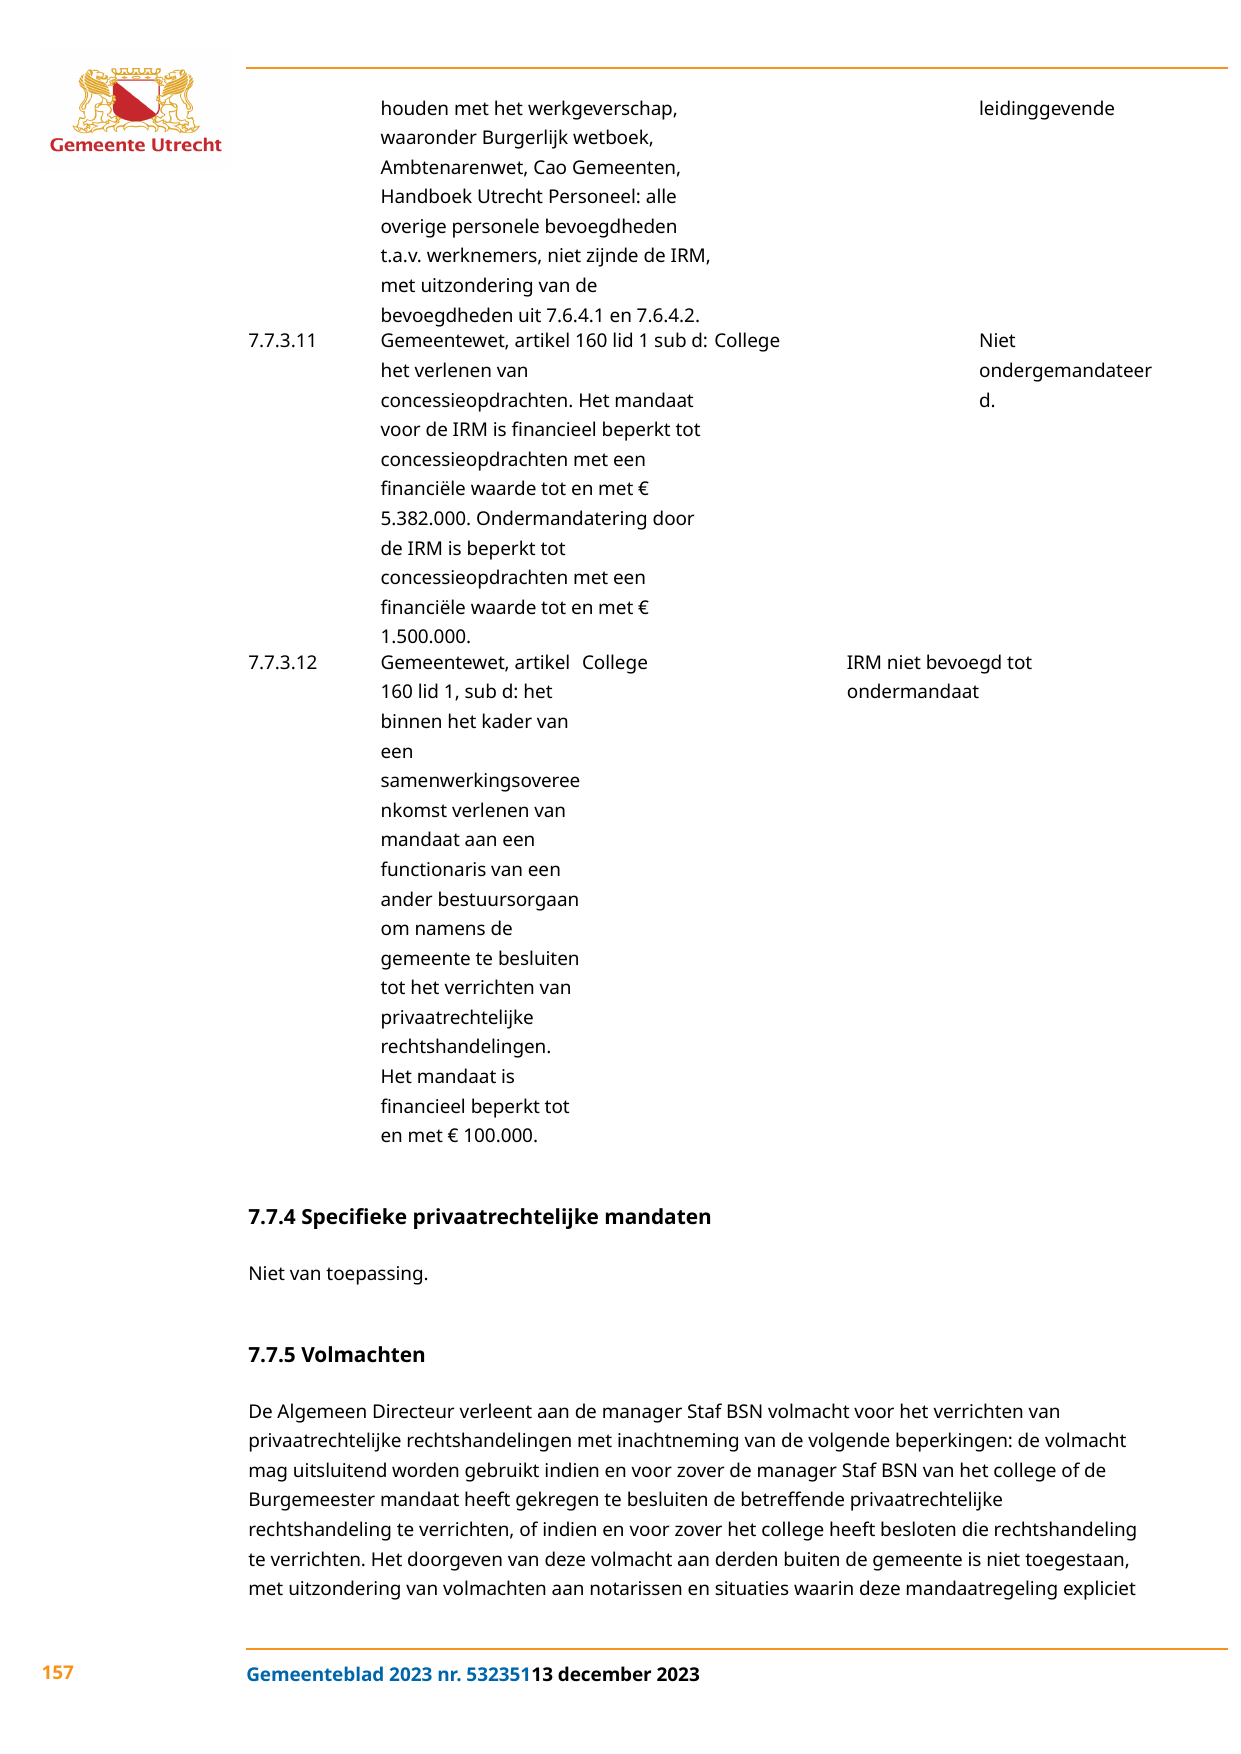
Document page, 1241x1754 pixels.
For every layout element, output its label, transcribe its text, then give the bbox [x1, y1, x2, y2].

text De Algemeen Directeur verleent aan de manager Staf BSN volmacht voor het verrichten van privaatrechtelijke rechtshandelingen met inachtneming van de volgende beperkingen: de volmacht mag uitsluitend worden gebruikt indien en voor zover de manager Staf BSN van het college of de Burgemeester mandaat heeft gekregen te besluiten de betreffende privaatrechtelijke rechtshandeling te verrichten, of indien en voor zover het college heeft besloten die rechtshandeling te verrichten. Het doorgeven van deze volmacht aan derden buiten de gemeente is niet toegestaan, met uitzondering van volmachten aan notarissen en situaties waarin deze mandaatregeling expliciet [248, 1398, 1152, 1601]
table_cell [248, 95, 380, 328]
text Niet van toepassing. [248, 1260, 1152, 1286]
table_cell 7.7.3.12 [248, 649, 380, 1148]
table_cell Niet ondergemandateerd. [979, 328, 1152, 649]
table_cell Gemeentewet, artikel 160 lid 1 sub d: het verlenen van concessieopdrachten. Het mandaat voor de IRM is financieel beperkt tot concessieopdrachten met een financiële waarde tot en met € 5.382.000. Ondermandatering door de IRM is beperkt tot concessieopdrachten met een financiële waarde tot en met € 1.500.000. [380, 328, 714, 649]
table_cell IRM niet bevoegd tot ondermandaat [847, 649, 1152, 1148]
table_cell College [582, 649, 847, 1148]
text 7.7.4 Specifieke privaatrechtelijke mandaten [248, 1202, 1152, 1230]
table_cell 7.7.3.11 [248, 328, 380, 649]
table_cell [714, 95, 979, 328]
table_cell Gemeentewet, artikel 160 lid 1, sub d: het binnen het kader van een samenwerkingsovereenkomst verlenen van mandaat aan een functionaris van een ander bestuursorgaan om namens de gemeente te besluiten tot het verrichten van privaatrechtelijke rechtshandelingen. Het mandaat is financieel beperkt tot en met € 100.000. [380, 649, 582, 1148]
text 7.7.5 Volmachten [248, 1340, 1152, 1368]
picture [41, 47, 231, 172]
table_cell houden met het werkgeverschap, waaronder Burgerlijk wetboek, Ambtenarenwet, Cao Gemeenten, Handboek Utrecht Personeel: alle overige personele bevoegdheden t.a.v. werknemers, niet zijnde de IRM, met uitzondering van de bevoegdheden uit 7.6.4.1 en 7.6.4.2. [380, 95, 714, 328]
table_cell College [714, 328, 979, 649]
table_cell leidinggevende [979, 95, 1152, 328]
